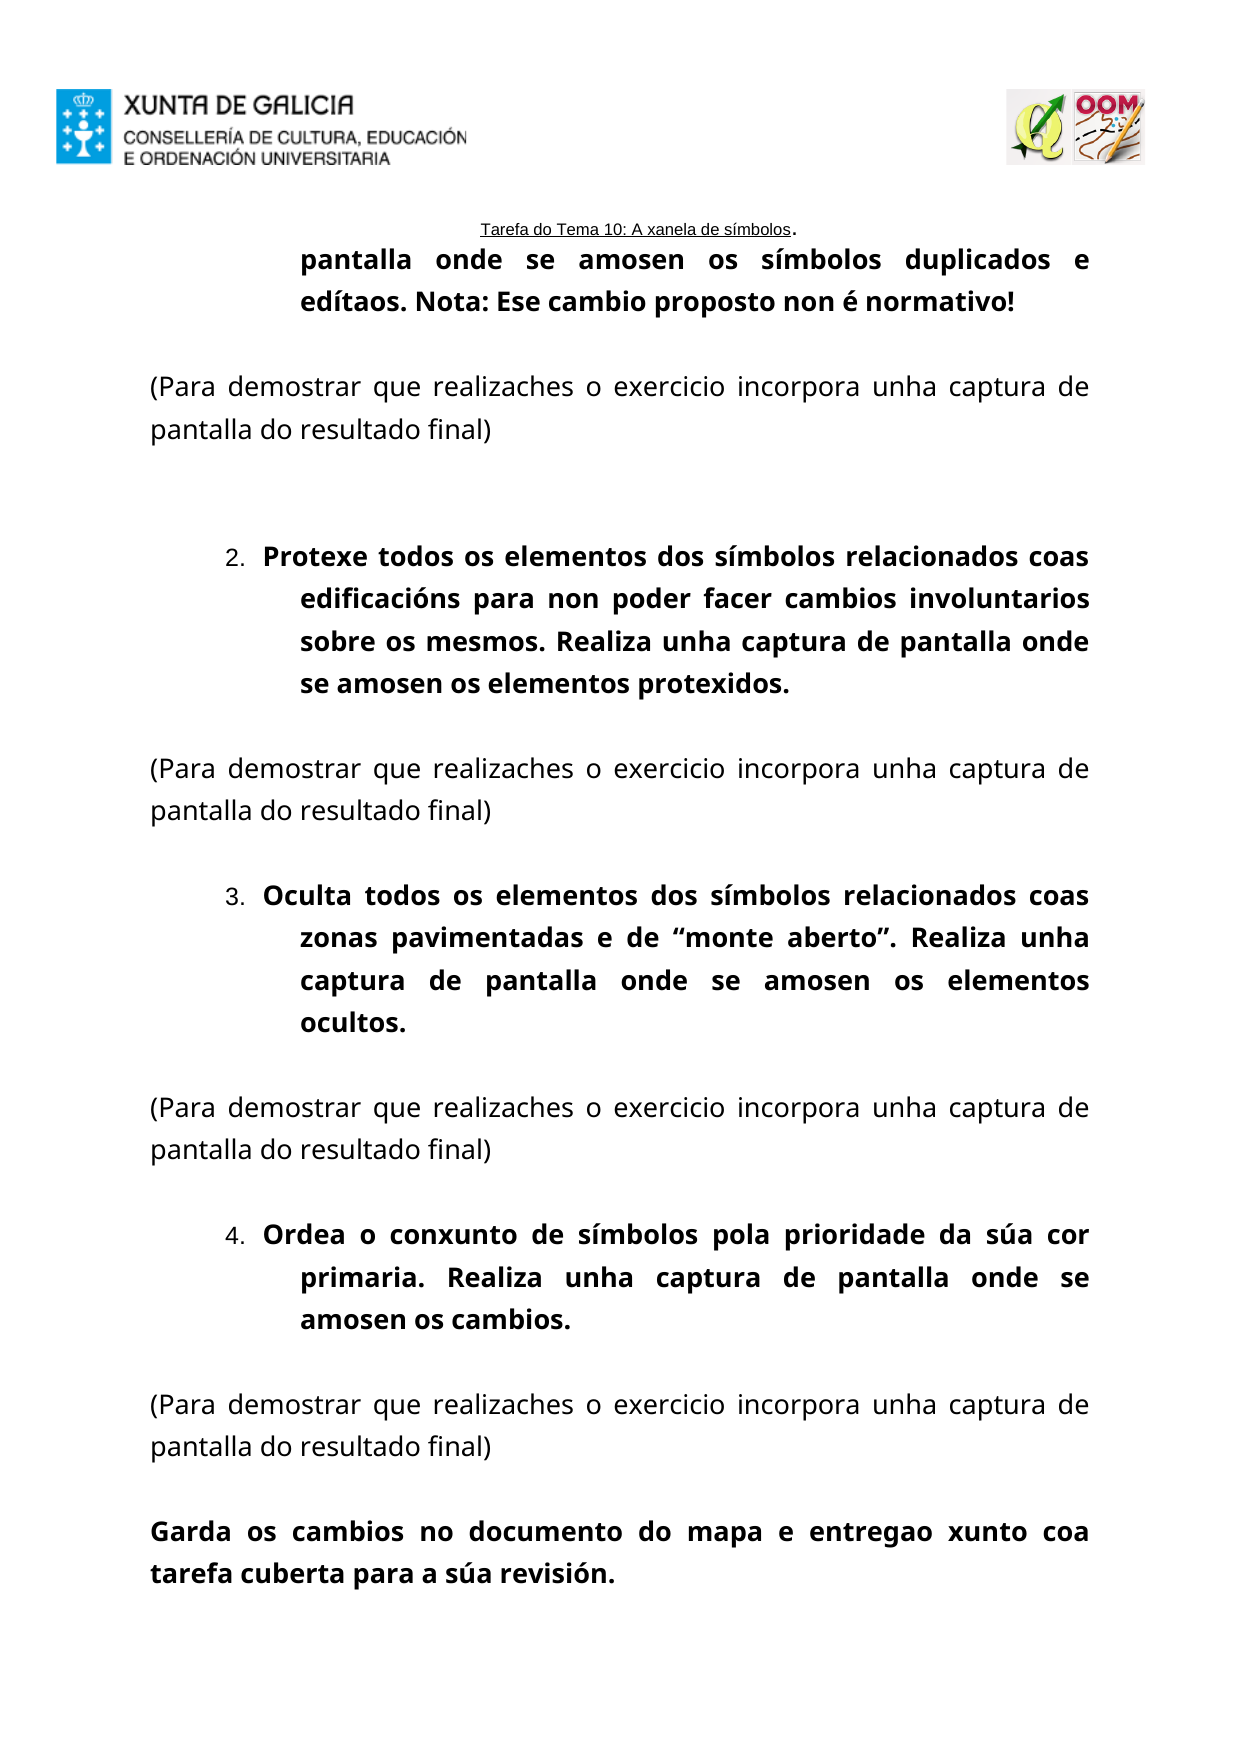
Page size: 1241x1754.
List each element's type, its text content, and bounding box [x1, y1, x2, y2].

list pantalla onde se amosen os símbolos duplicados e edítaos. Nota: Ese cambio proposto non é normativo! [225, 241, 1091, 320]
picture [1006, 89, 1146, 165]
picture [96, 126, 104, 134]
text (Para demostrar que realizaches o exercicio incorpora unha captura de pantalla do resultado final) [150, 749, 1091, 828]
text (Para demostrar que realizaches o exercicio incorpora unha captura de pantalla do resultado final) [150, 368, 1091, 447]
picture [63, 126, 71, 134]
list Protexe todos os elementos dos símbolos relacionados coas edificacións para non poder facer cambios involuntarios sobre os mesmos. Realiza unha captura de pantalla onde se amosen os elementos protexidos. [225, 537, 1091, 701]
picture [95, 142, 104, 151]
picture [95, 110, 104, 118]
picture [79, 110, 88, 118]
picture [63, 110, 71, 118]
text Garda os cambios no documento do mapa e entregao xunto coa tarefa cuberta para a súa revisión. [150, 1512, 1091, 1592]
list Ordea o conxunto de símbolos pola prioridade da súa cor primaria. Realiza unha captura de pantalla onde se amosen os cambios. [225, 1216, 1091, 1337]
picture [75, 121, 93, 156]
picture [74, 93, 93, 106]
list Oculta todos os elementos dos símbolos relacionados coas zonas pavimentadas e de “monte aberto”. Realiza unha captura de pantalla onde se amosen os elementos ocultos. [225, 876, 1091, 1041]
picture [56, 89, 467, 165]
text (Para demostrar que realizaches o exercicio incorpora unha captura de pantalla do resultado final) [150, 1385, 1091, 1464]
text (Para demostrar que realizaches o exercicio incorpora unha captura de pantalla do resultado final) [150, 1088, 1091, 1168]
picture [63, 142, 71, 151]
